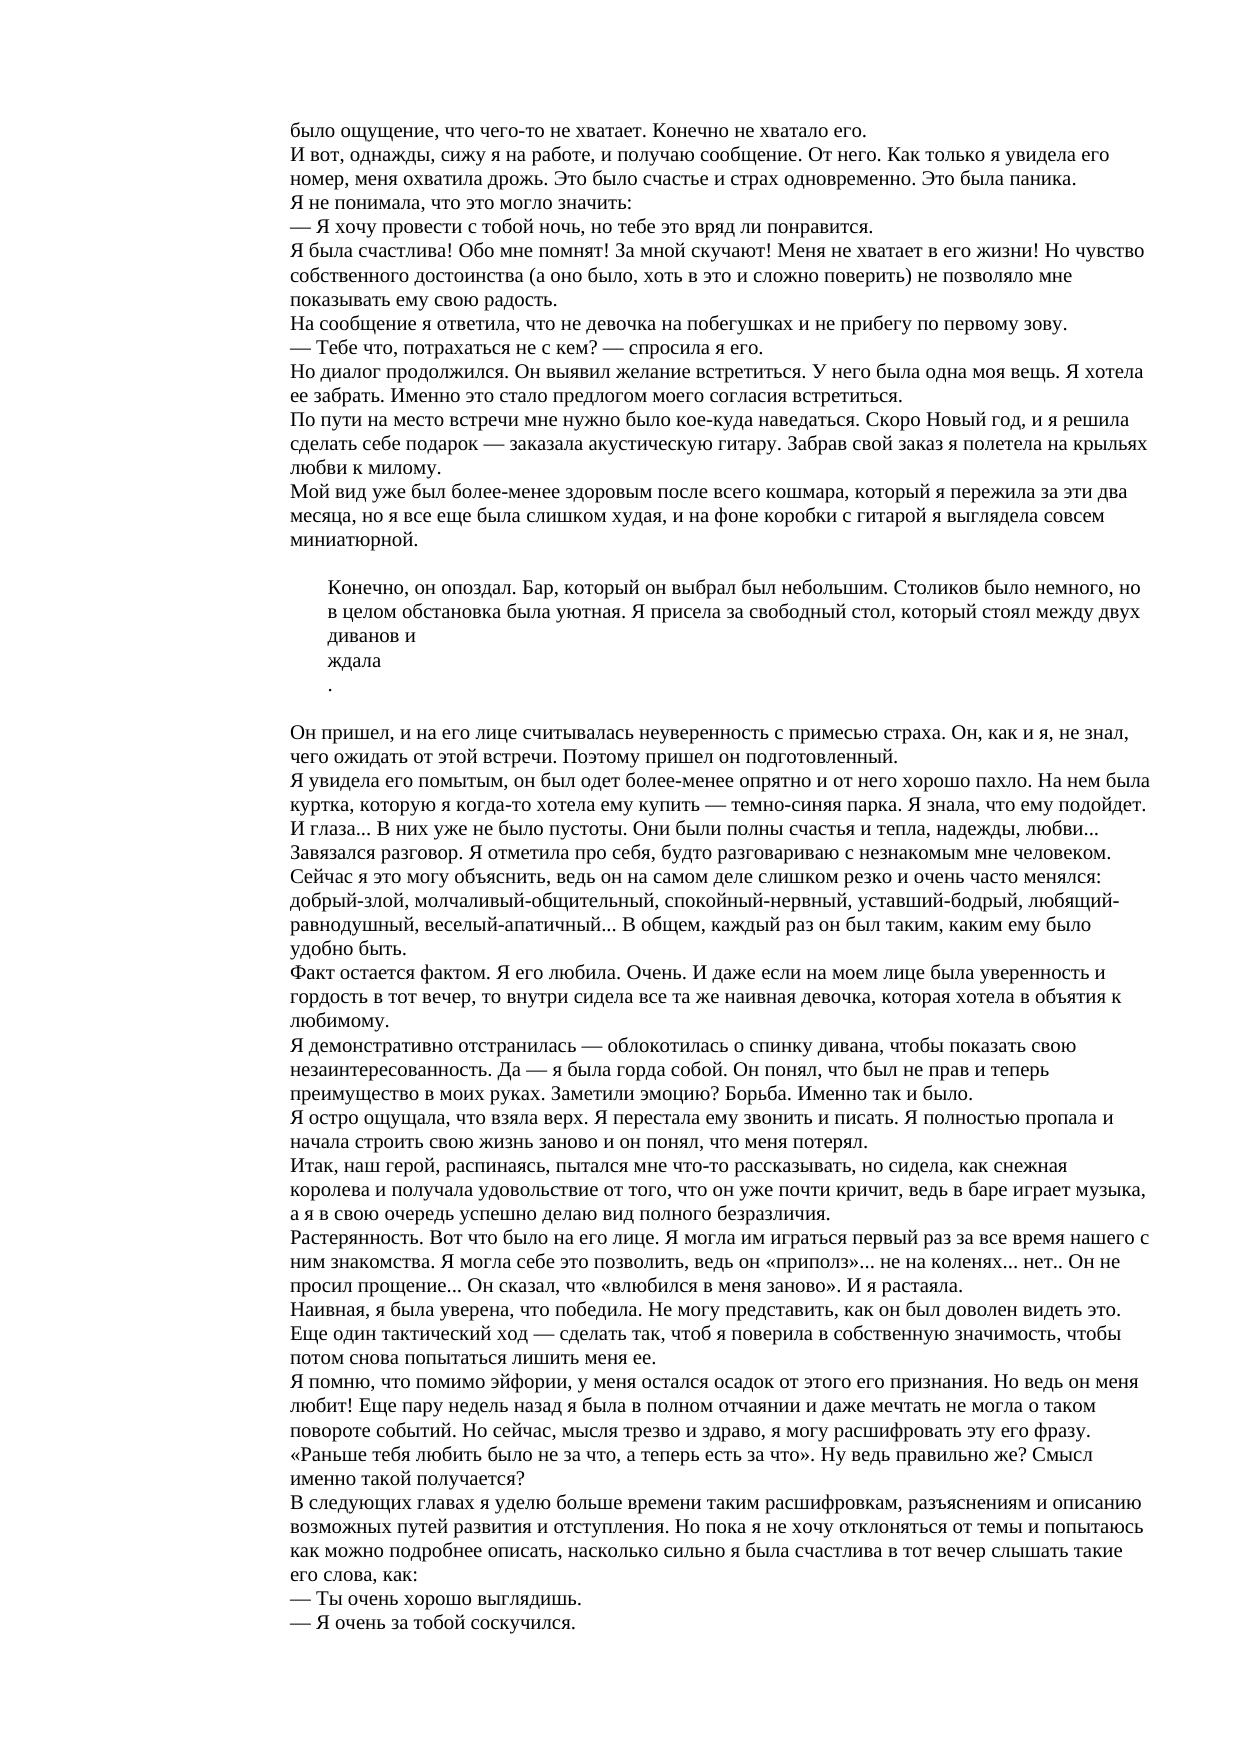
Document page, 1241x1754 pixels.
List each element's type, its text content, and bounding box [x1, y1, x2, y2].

text Факт остается фактом. Я его любила. Очень. И даже если на моем лице была уверенность и гордость в тот вечер, то внутри сидела все та же наивная девочка, которая хотела в объятия к любимому. [290, 960, 1152, 1032]
text Завязался разговор. Я отметила про себя, будто разговариваю с незнакомым мне человеком. Сейчас я это могу объяснить, ведь он на самом деле слишком резко и очень часто менялся: добрый-злой, молчаливый-общительный, спокойный-нервный, уставший-бодрый, любящий-равнодушный, веселый-апатичный... В общем, каждый раз он был таким, каким ему было удобно быть. [290, 840, 1152, 960]
text — Ты очень хорошо выглядишь. [290, 1586, 1152, 1610]
text . [327, 672, 1152, 696]
text — Я хочу провести с тобой ночь, но тебе это вряд ли понравится. [290, 214, 1152, 238]
text Мой вид уже был более-менее здоровым после всего кошмара, который я пережила за эти два месяца, но я все еще была слишком худая, и на фоне коробки с гитарой я выглядела совсем миниатюрной. [290, 479, 1152, 551]
text По пути на место встречи мне нужно было кое-куда наведаться. Скоро Новый год, и я решила сделать себе подарок — заказала акустическую гитару. Забрав свой заказ я полетела на крыльях любви к милому. [290, 407, 1152, 479]
text На сообщение я ответила, что не девочка на побегушках и не прибегу по первому зову. [290, 311, 1152, 335]
text Итак, наш герой, распинаясь, пытался мне что-то рассказывать, но сидела, как снежная королева и получала удовольствие от того, что он уже почти кричит, ведь в баре играет музыка, а я в свою очередь успешно делаю вид полного безразличия. [290, 1153, 1152, 1225]
text Он пришел, и на его лице считывалась неуверенность с примесью страха. Он, как и я, не знал, чего ожидать от этой встречи. Поэтому пришел он подготовленный. [290, 720, 1152, 768]
text Я увидела его помытым, он был одет более-менее опрятно и от него хорошо пахло. На нем была куртка, которую я когда-то хотела ему купить — темно-синяя парка. Я знала, что ему подойдет. И глаза... В них уже не было пустоты. Они были полны счастья и тепла, надежды, любви... [290, 768, 1152, 840]
text В следующих главах я уделю больше времени таким расшифровкам, разъяснениям и описанию возможных путей развития и отступления. Но пока я не хочу отклоняться от темы и попытаюсь как можно подробнее описать, насколько сильно я была счастлива в тот вечер слышать такие его слова, как: [290, 1490, 1152, 1586]
text Я не понимала, что это могло значить: [290, 190, 1152, 214]
text Я демонстративно отстранилась — облокотилась о спинку дивана, чтобы показать свою незаинтересованность. Да — я была горда собой. Он понял, что был не прав и теперь преимущество в моих руках. Заметили эмоцию? Борьба. Именно так и было. [290, 1032, 1152, 1105]
text — Я очень за тобой соскучился. [290, 1610, 1152, 1634]
text ждала [327, 647, 1152, 672]
text И вот, однажды, сижу я на работе, и получаю сообщение. От него. Как только я увидела его номер, меня охватила дрожь. Это было счастье и страх одновременно. Это была паника. [290, 142, 1152, 190]
text Я остро ощущала, что взяла верх. Я перестала ему звонить и писать. Я полностью пропала и начала строить свою жизнь заново и он понял, что меня потерял. [290, 1105, 1152, 1153]
text Я помню, что помимо эйфории, у меня остался осадок от этого его признания. Но ведь он меня любит! Еще пару недель назад я была в полном отчаянии и даже мечтать не могла о таком повороте событий. Но сейчас, мысля трезво и здраво, я могу расшифровать эту его фразу. [290, 1369, 1152, 1442]
text Наивная, я была уверена, что победила. Не могу представить, как он был доволен видеть это. Еще один тактический ход — сделать так, чтоб я поверила в собственную значимость, чтобы потом снова попытаться лишить меня ее. [290, 1297, 1152, 1369]
text Конечно, он опоздал. Бар, который он выбрал был небольшим. Столиков было немного, но в целом обстановка была уютная. Я присела за свободный стол, который стоял между двух диванов и [327, 575, 1152, 647]
text было ощущение, что чего-то не хватает. Конечно не хватало его. [290, 118, 1152, 142]
text Я была счастлива! Обо мне помнят! За мной скучают! Меня не хватает в его жизни! Но чувство собственного достоинства (а оно было, хоть в это и сложно поверить) не позволяло мне показывать ему свою радость. [290, 238, 1152, 311]
text — Тебе что, потрахаться не с кем? — спросила я его. [290, 335, 1152, 359]
text Растерянность. Вот что было на его лице. Я могла им играться первый раз за все время нашего с ним знакомства. Я могла себе это позволить, ведь он «приполз»... не на коленях... нет.. Он не просил прощение... Он сказал, что «влюбился в меня заново». И я растаяла. [290, 1225, 1152, 1297]
text Но диалог продолжился. Он выявил желание встретиться. У него была одна моя вещь. Я хотела ее забрать. Именно это стало предлогом моего согласия встретиться. [290, 359, 1152, 407]
text «Раньше тебя любить было не за что, а теперь есть за что». Ну ведь правильно же? Смысл именно такой получается? [290, 1442, 1152, 1490]
